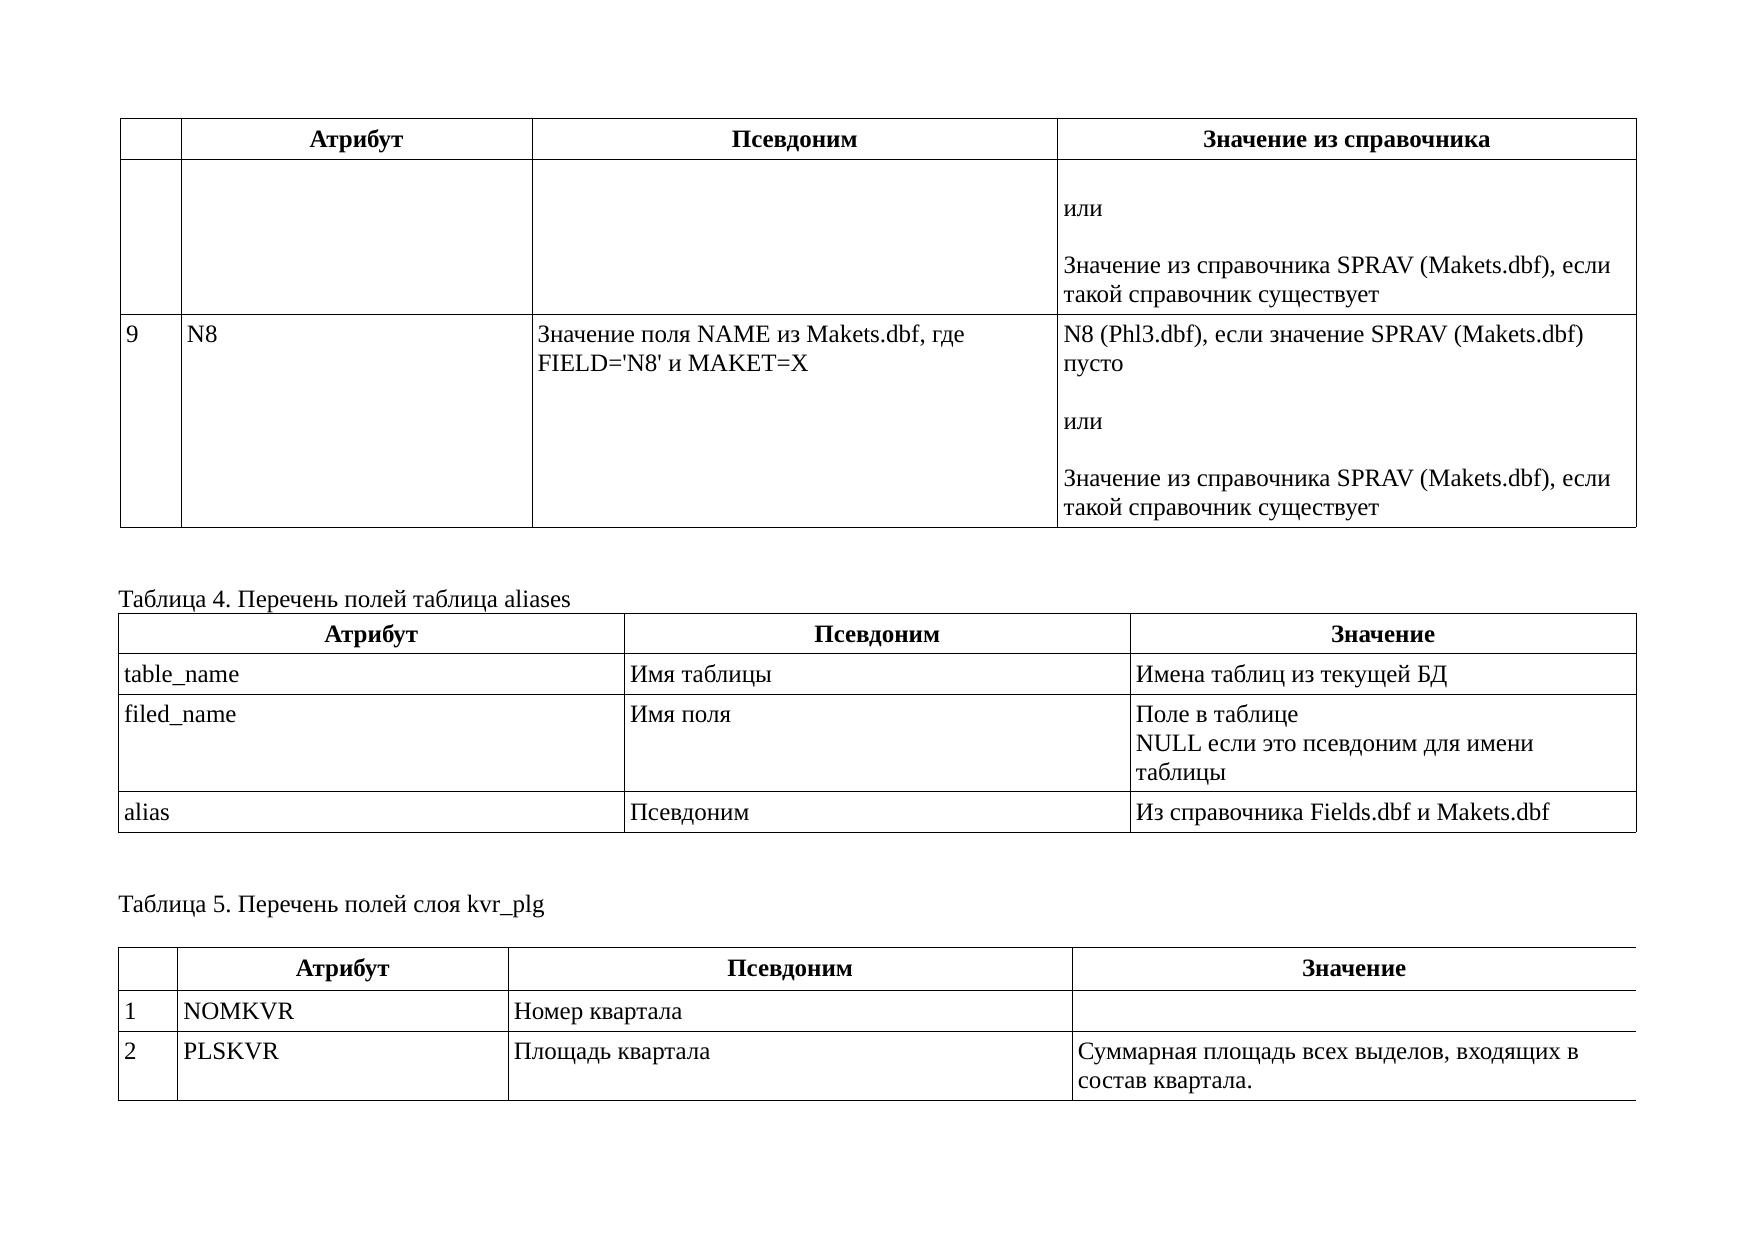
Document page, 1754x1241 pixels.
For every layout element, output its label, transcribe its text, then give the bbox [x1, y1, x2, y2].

table_header Атрибут [119, 614, 624, 653]
table_header Атрибут [182, 119, 532, 158]
table_header Значение [1131, 614, 1636, 653]
table_header Псевдоним [533, 119, 1057, 158]
table_header Псевдоним [625, 614, 1130, 653]
text Таблица 5. Перечень полей слоя kvr_plg [118, 889, 1636, 918]
table_cell Суммарная площадь всех выделов, входящих в состав квартала. [1073, 1032, 1636, 1100]
table_cell [121, 160, 181, 314]
table_cell [121, 315, 181, 527]
table_cell alias [119, 792, 624, 832]
table_cell Номер квартала [509, 991, 1072, 1031]
table_cell [182, 160, 532, 314]
table_cell PLSKVR [178, 1032, 508, 1100]
table_cell Значение поля NAME из Makets.dbf, где FIELD='N8' и MAKET=X [533, 315, 1057, 527]
table_header Атрибут [178, 948, 508, 990]
table_header [121, 119, 181, 158]
table_cell Из справочника Fields.dbf и Makets.dbf [1131, 792, 1636, 832]
table_header [119, 948, 177, 990]
table_header Значение из справочника [1058, 119, 1636, 158]
table_cell или Значение из справочника SPRAV (Makets.dbf), если такой справочник существует [1058, 160, 1636, 314]
table_cell N8 [182, 315, 532, 527]
table_cell Имена таблиц из текущей БД [1131, 654, 1636, 693]
table_cell NOMKVR [178, 991, 508, 1031]
table_cell [119, 991, 177, 1031]
table_cell Псевдоним [625, 792, 1130, 832]
table_cell filed_name [119, 695, 624, 791]
table_cell Имя поля [625, 695, 1130, 791]
table_cell N8 (Phl3.dbf), если значение SPRAV (Makets.dbf) пусто или Значение из справочника SPRAV (Makets.dbf), если такой справочник существует [1058, 315, 1636, 527]
table_cell Площадь квартала [509, 1032, 1072, 1100]
table_header Псевдоним [509, 948, 1072, 990]
table_cell [533, 160, 1057, 314]
table_header Значение [1073, 948, 1636, 990]
table_cell Имя таблицы [625, 654, 1130, 693]
table_cell table_name [119, 654, 624, 693]
table_cell [119, 1032, 177, 1100]
table_cell [1073, 991, 1636, 1031]
table_cell Поле в таблице NULL если это псевдоним для имени таблицы [1131, 695, 1636, 791]
text Таблица 4. Перечень полей таблица aliases [118, 584, 1636, 613]
